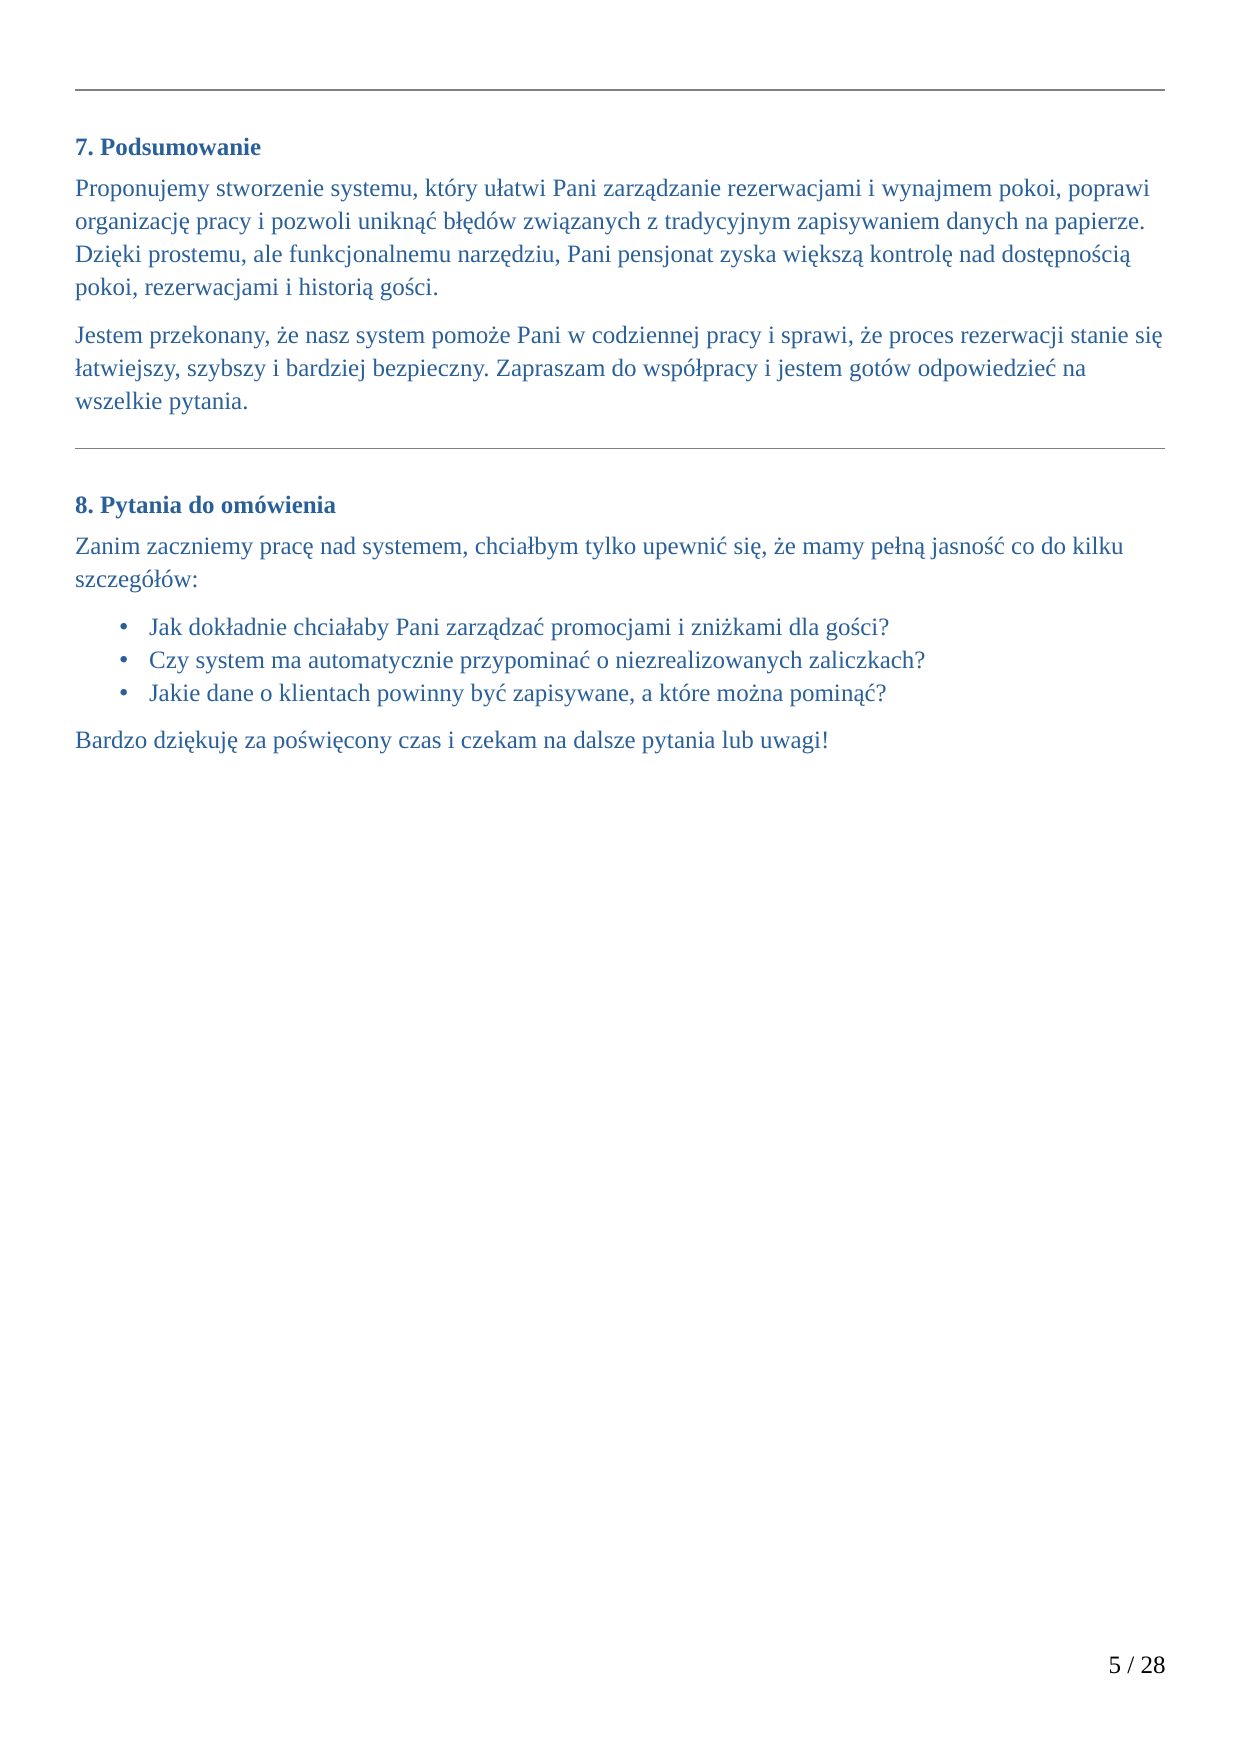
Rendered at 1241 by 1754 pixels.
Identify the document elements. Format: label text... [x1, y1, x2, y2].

list Jakie dane o klientach powinny być zapisywane, a które można pominąć? [119, 678, 1165, 707]
text Bardzo dziękuję za poświęcony czas i czekam na dalsze pytania lub uwagi! [75, 726, 1165, 754]
subtitle 7. Podsumowanie [75, 132, 1165, 161]
text Jestem przekonany, że nasz system pomoże Pani w codziennej pracy i sprawi, że proces rezerwacji stanie się łatwiejszy, szybszy i bardziej bezpieczny. Zapraszam do współpracy i jestem gotów odpowiedzieć na wszelkie pytania. [75, 320, 1165, 414]
text Proponujemy stworzenie systemu, który ułatwi Pani zarządzanie rezerwacjami i wynajmem pokoi, poprawi organizację pracy i pozwoli uniknąć błędów związanych z tradycyjnym zapisywaniem danych na papierze. Dzięki prostemu, ale funkcjonalnemu narzędziu, Pani pensjonat zyska większą kontrolę nad dostępnością pokoi, rezerwacjami i historią gości. [75, 173, 1165, 301]
text Zanim zaczniemy pracę nad systemem, chciałbym tylko upewnić się, że mamy pełną jasność co do kilku szczegółów: [75, 531, 1165, 593]
list Czy system ma automatycznie przypominać o niezrealizowanych zaliczkach? [119, 645, 1165, 674]
subtitle 8. Pytania do omówienia [75, 490, 1165, 519]
list Jak dokładnie chciałaby Pani zarządzać promocjami i zniżkami dla gości? [119, 612, 1165, 641]
